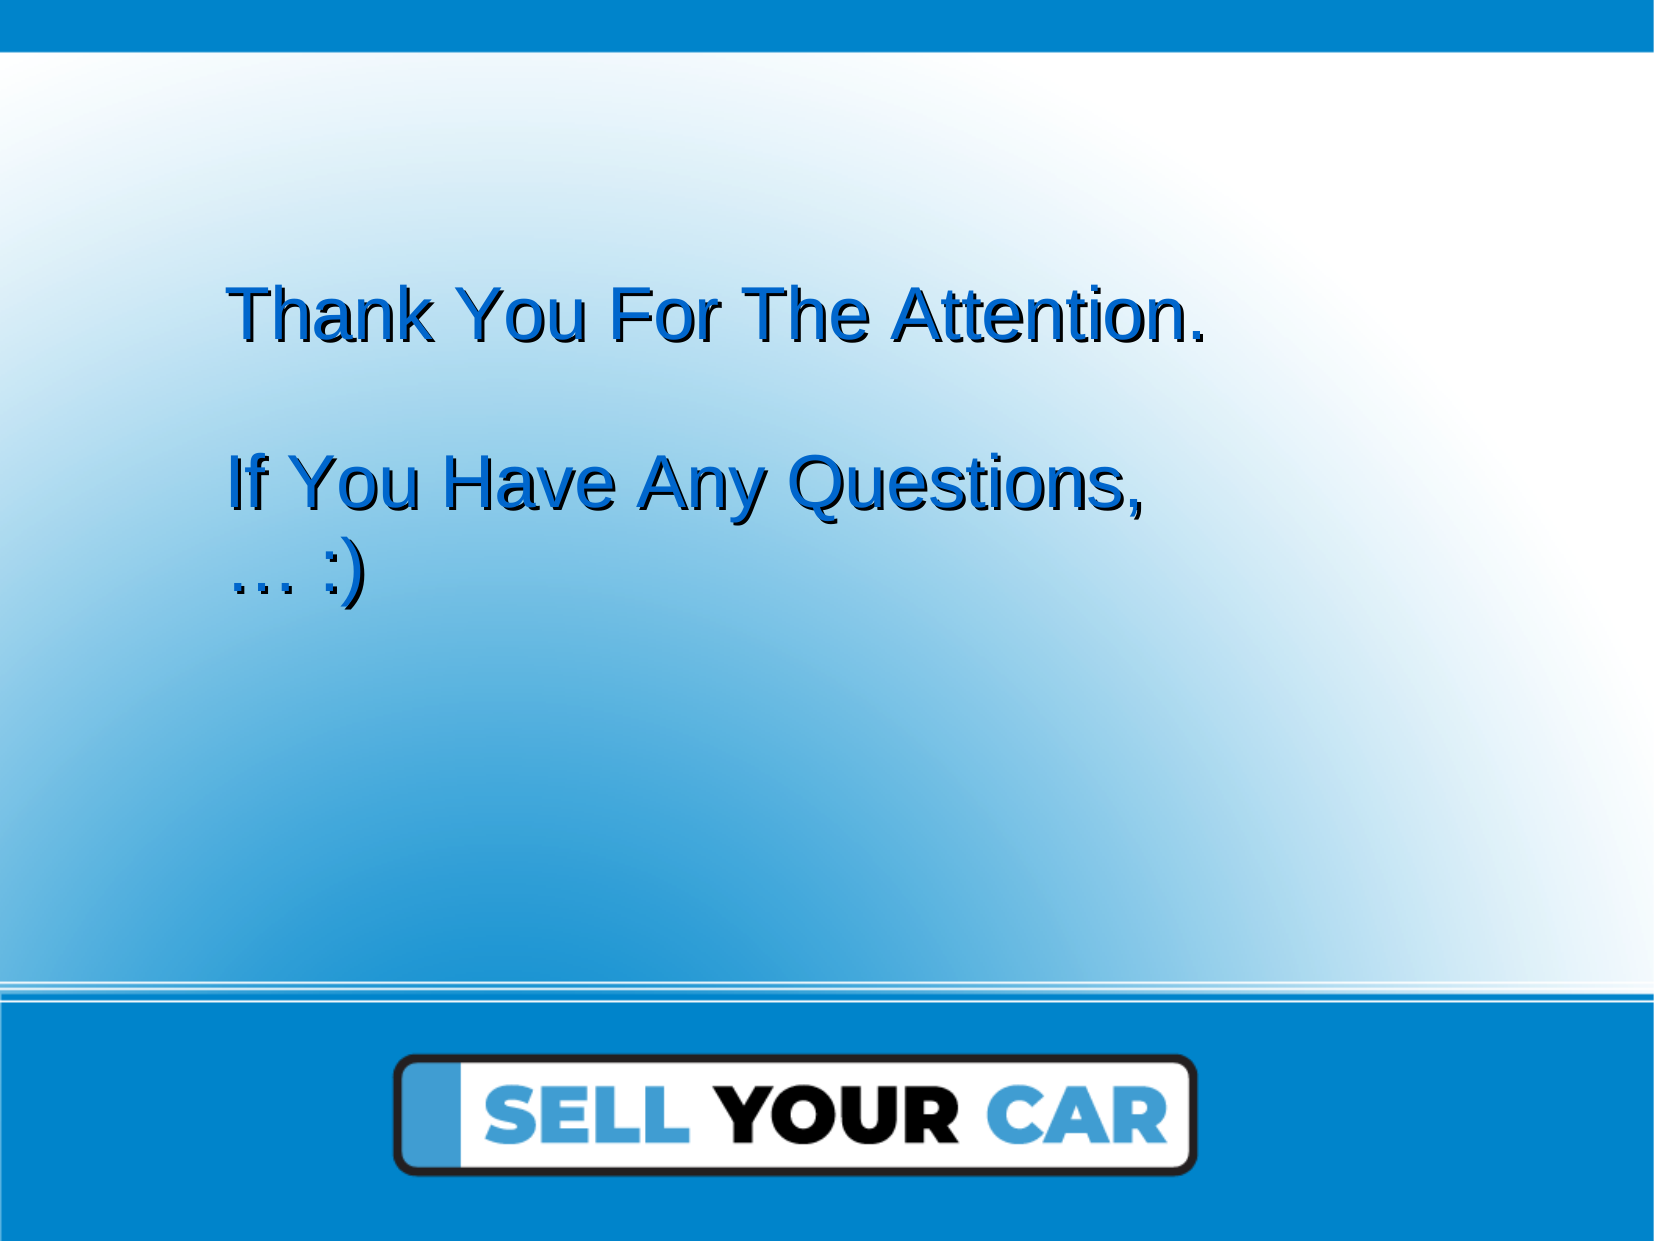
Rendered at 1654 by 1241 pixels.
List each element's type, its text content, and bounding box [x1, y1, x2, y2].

text_box Thank You For The Attention. If You Have Any Questions, … :) [224, 271, 1264, 692]
picture [392, 1054, 1198, 1176]
picture [0, 52, 1654, 1241]
